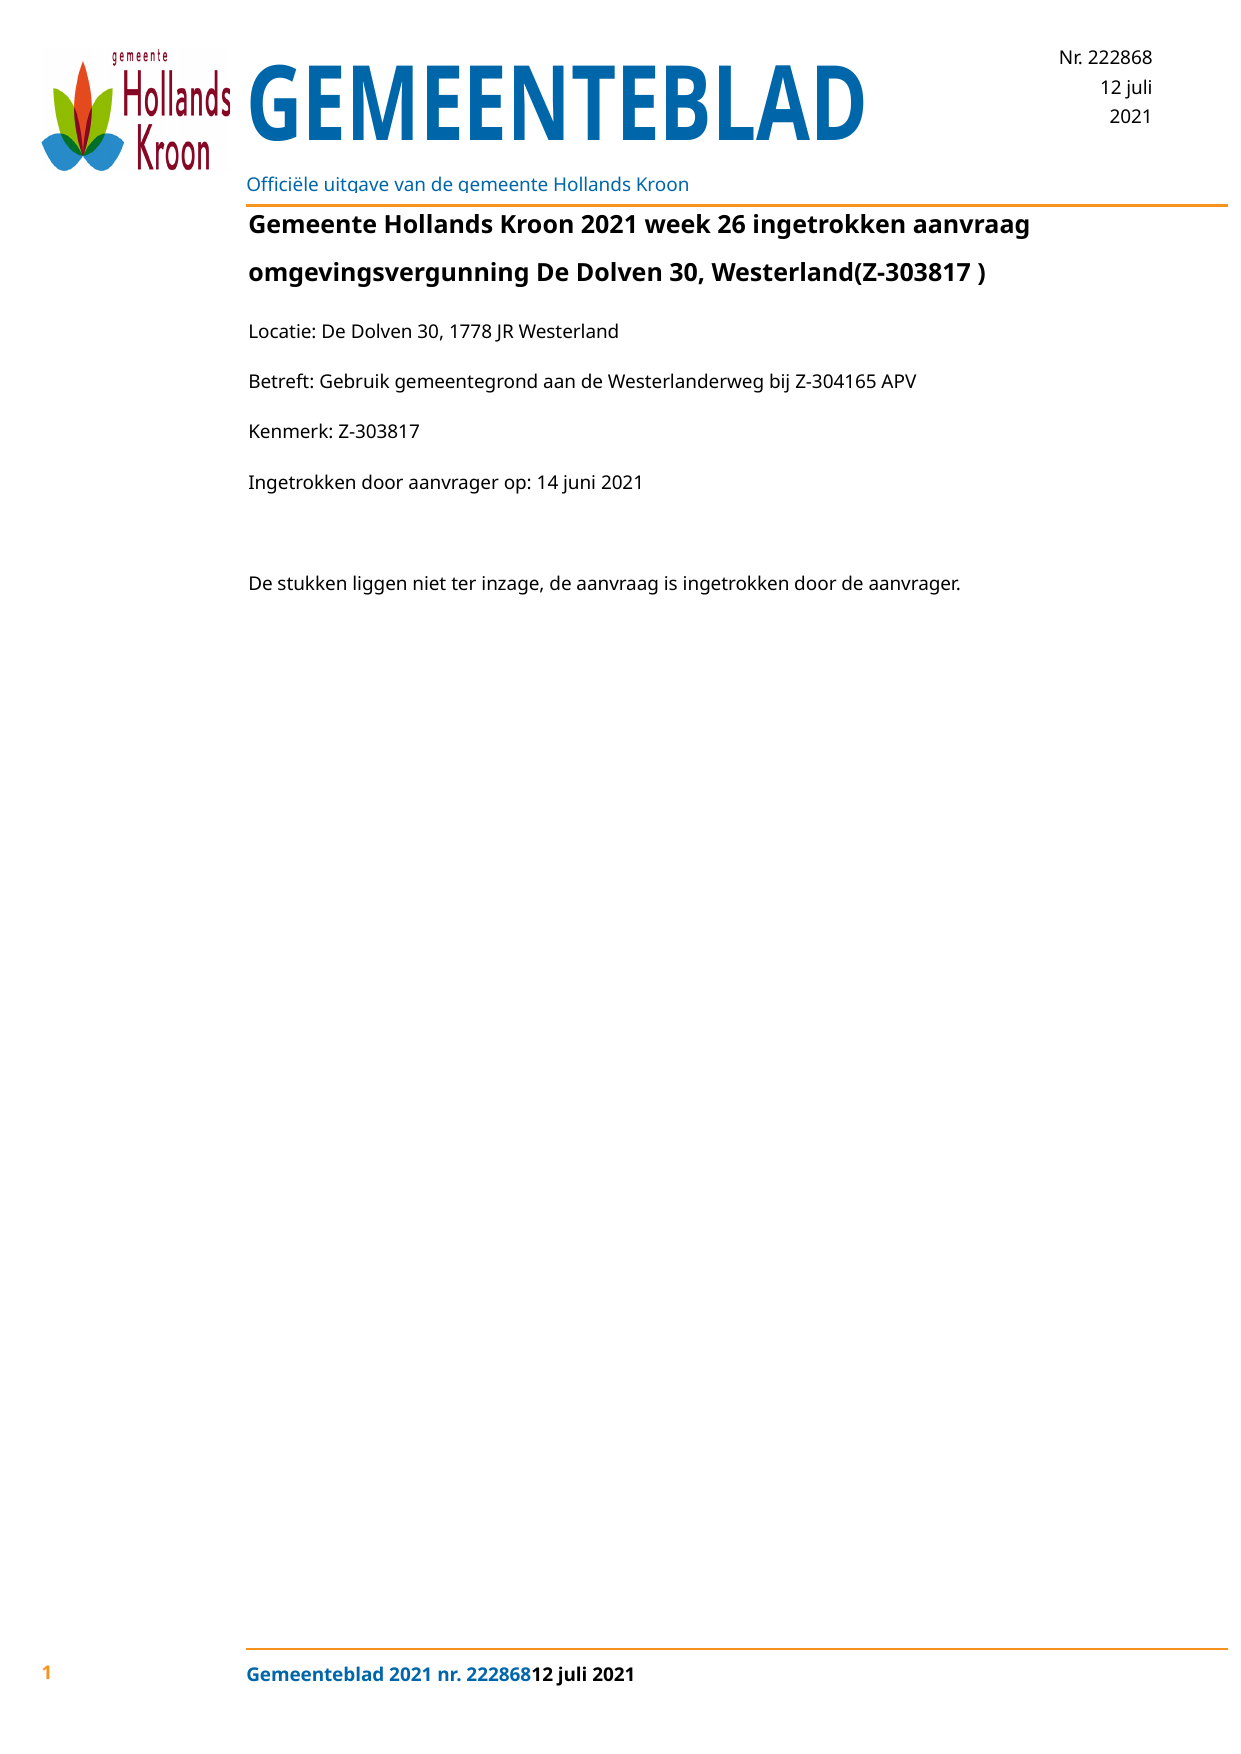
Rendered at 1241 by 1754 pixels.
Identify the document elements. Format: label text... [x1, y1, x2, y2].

text Ingetrokken door aanvrager op: 14 juni 2021 [248, 469, 1152, 495]
text Locatie: De Dolven 30, 1778 JR Westerland [248, 318, 1152, 344]
text De stukken liggen niet ter inzage, de aanvraag is ingetrokken door de aanvrager. [248, 570, 1152, 596]
text Kenmerk: Z-303817 [248, 419, 1152, 444]
text Gemeente Hollands Kroon 2021 week 26 ingetrokken aanvraag omgevingsvergunning De Dolven 30, Westerland(Z-303817 ) [248, 207, 1152, 288]
text Betreft: Gebruik gemeentegrond aan de Westerlanderweg bij Z-304165 APV [248, 368, 1152, 394]
picture [41, 47, 231, 172]
